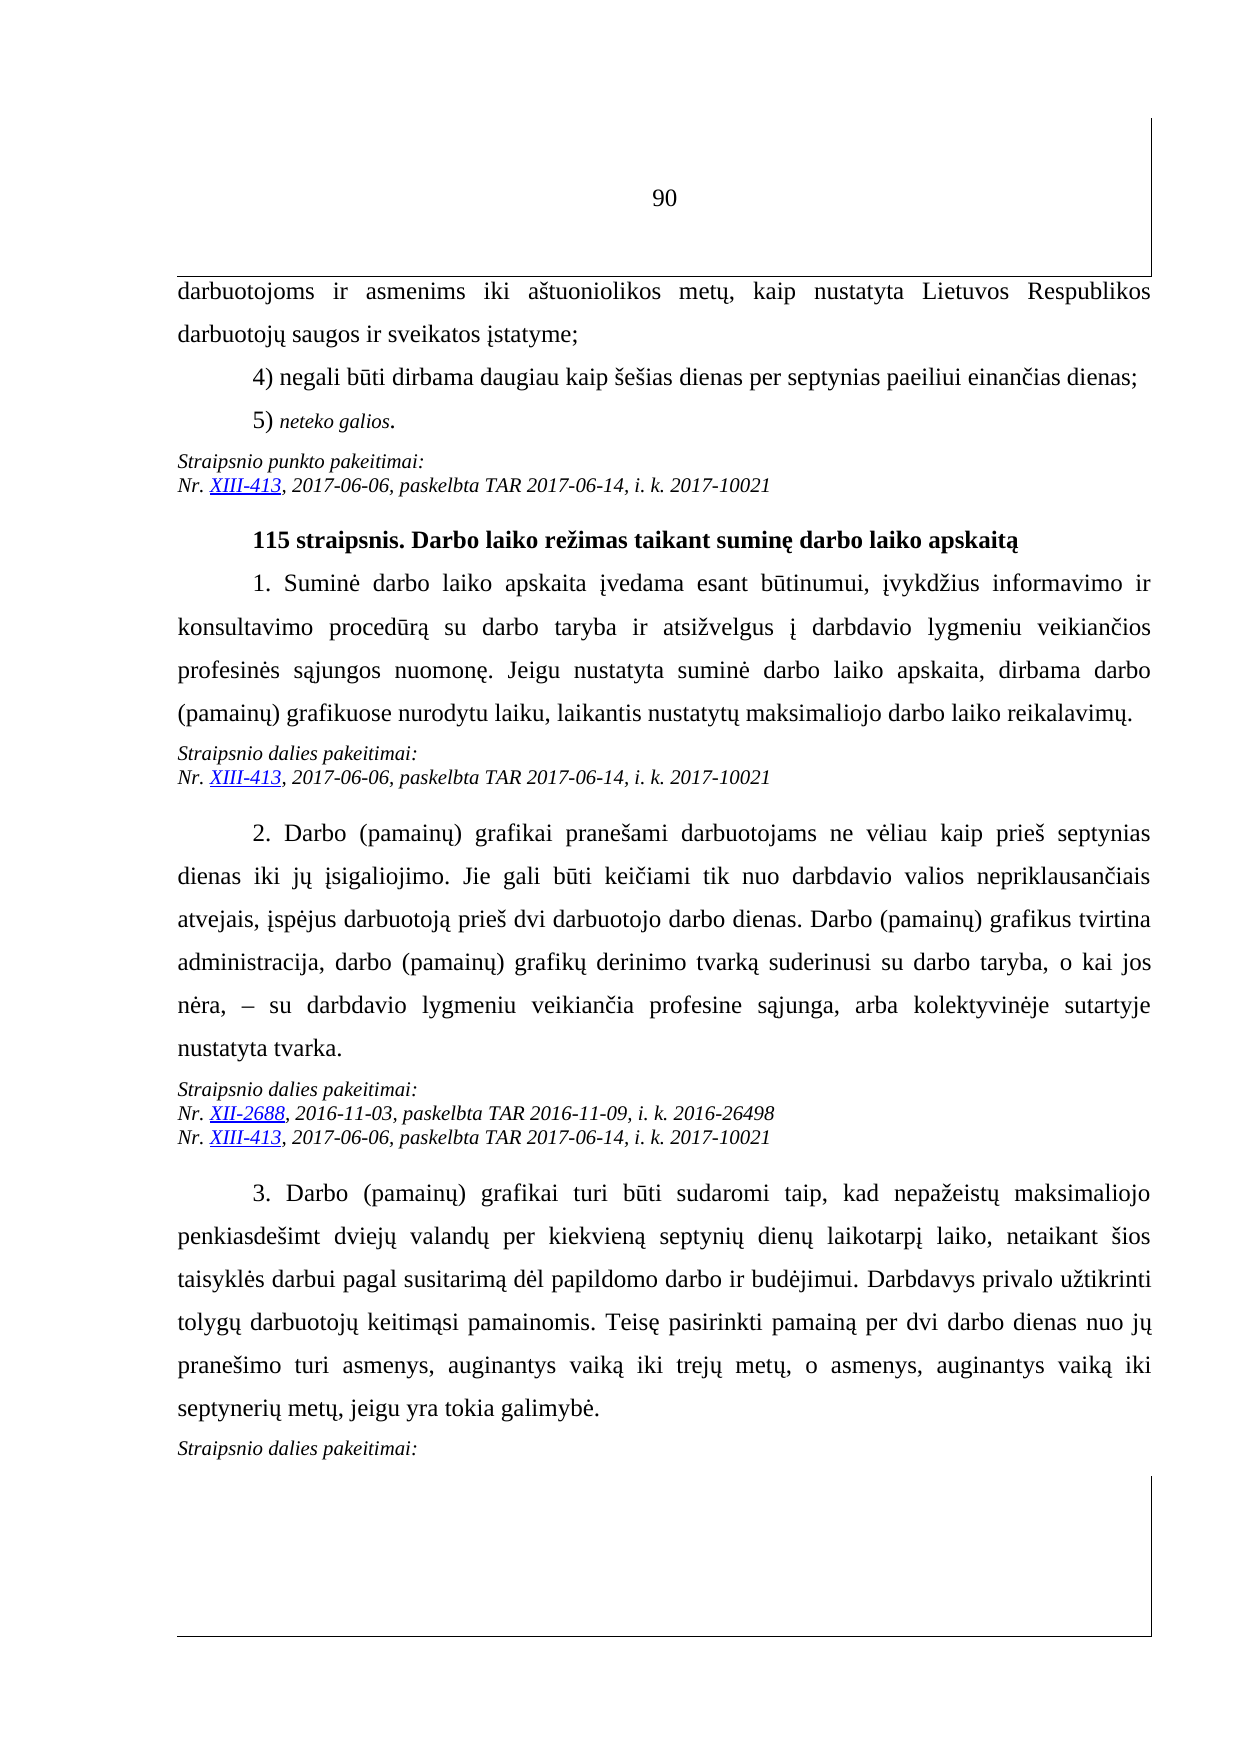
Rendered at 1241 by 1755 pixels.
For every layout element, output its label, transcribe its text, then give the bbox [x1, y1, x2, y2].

subtitle 115 straipsnis. Darbo laiko režimas taikant suminę darbo laiko apskaitą [177, 525, 1152, 554]
text Nr. XIII-413, 2017-06-06, paskelbta TAR 2017-06-14, i. k. 2017-10021 [177, 1125, 1152, 1149]
text 3. Darbo (pamainų) grafikai turi būti sudaromi taip, kad nepažeistų maksimaliojo penkiasdešimt dviejų valandų per kiekvieną septynių dienų laikotarpį laiko, netaikant šios taisyklės darbui pagal susitarimą dėl papildomo darbo ir budėjimui. Darbdavys privalo užtikrinti tolygų darbuotojų keitimąsi pamainomis. Teisę pasirinkti pamainą per dvi darbo dienas nuo jų pranešimo turi asmenys, auginantys vaiką iki trejų metų, o asmenys, auginantys vaiką iki septynerių metų, jeigu yra tokia galimybė. [177, 1178, 1152, 1422]
text 4) negali būti dirbama daugiau kaip šešias dienas per septynias paeiliui einančias dienas; [177, 362, 1152, 391]
text Nr. XII-2688, 2016-11-03, paskelbta TAR 2016-11-09, i. k. 2016-26498 [177, 1101, 1152, 1125]
text 5) neteko galios. [177, 405, 1152, 434]
text Straipsnio punkto pakeitimai: [177, 448, 1152, 473]
text Straipsnio dalies pakeitimai: [177, 1077, 1152, 1101]
text Nr. XIII-413, 2017-06-06, paskelbta TAR 2017-06-14, i. k. 2017-10021 [177, 473, 1152, 497]
text 2. Darbo (pamainų) grafikai pranešami darbuotojams ne vėliau kaip prieš septynias dienas iki jų įsigaliojimo. Jie gali būti keičiami tik nuo darbdavio valios nepriklausančiais atvejais, įspėjus darbuotoją prieš dvi darbuotojo darbo dienas. Darbo (pamainų) grafikus tvirtina administracija, darbo (pamainų) grafikų derinimo tvarką suderinusi su darbo taryba, o kai jos nėra, – su darbdavio lygmeniu veikiančia profesine sąjunga, arba kolektyvinėje sutartyje nustatyta tvarka. [177, 818, 1152, 1062]
text 1. Suminė darbo laiko apskaita įvedama esant būtinumui, įvykdžius informavimo ir konsultavimo procedūrą su darbo taryba ir atsižvelgus į darbdavio lygmeniu veikiančios profesinės sąjungos nuomonę. Jeigu nustatyta suminė darbo laiko apskaita, dirbama darbo (pamainų) grafikuose nurodytu laiku, laikantis nustatytų maksimaliojo darbo laiko reikalavimų. [177, 568, 1152, 727]
text Nr. XIII-413, 2017-06-06, paskelbta TAR 2017-06-14, i. k. 2017-10021 [177, 765, 1152, 789]
text darbuotojoms ir asmenims iki aštuoniolikos metų, kaip nustatyta Lietuvos Respublikos darbuotojų saugos ir sveikatos įstatyme; [177, 276, 1152, 348]
text Straipsnio dalies pakeitimai: [177, 1436, 1152, 1460]
text Straipsnio dalies pakeitimai: [177, 741, 1152, 765]
